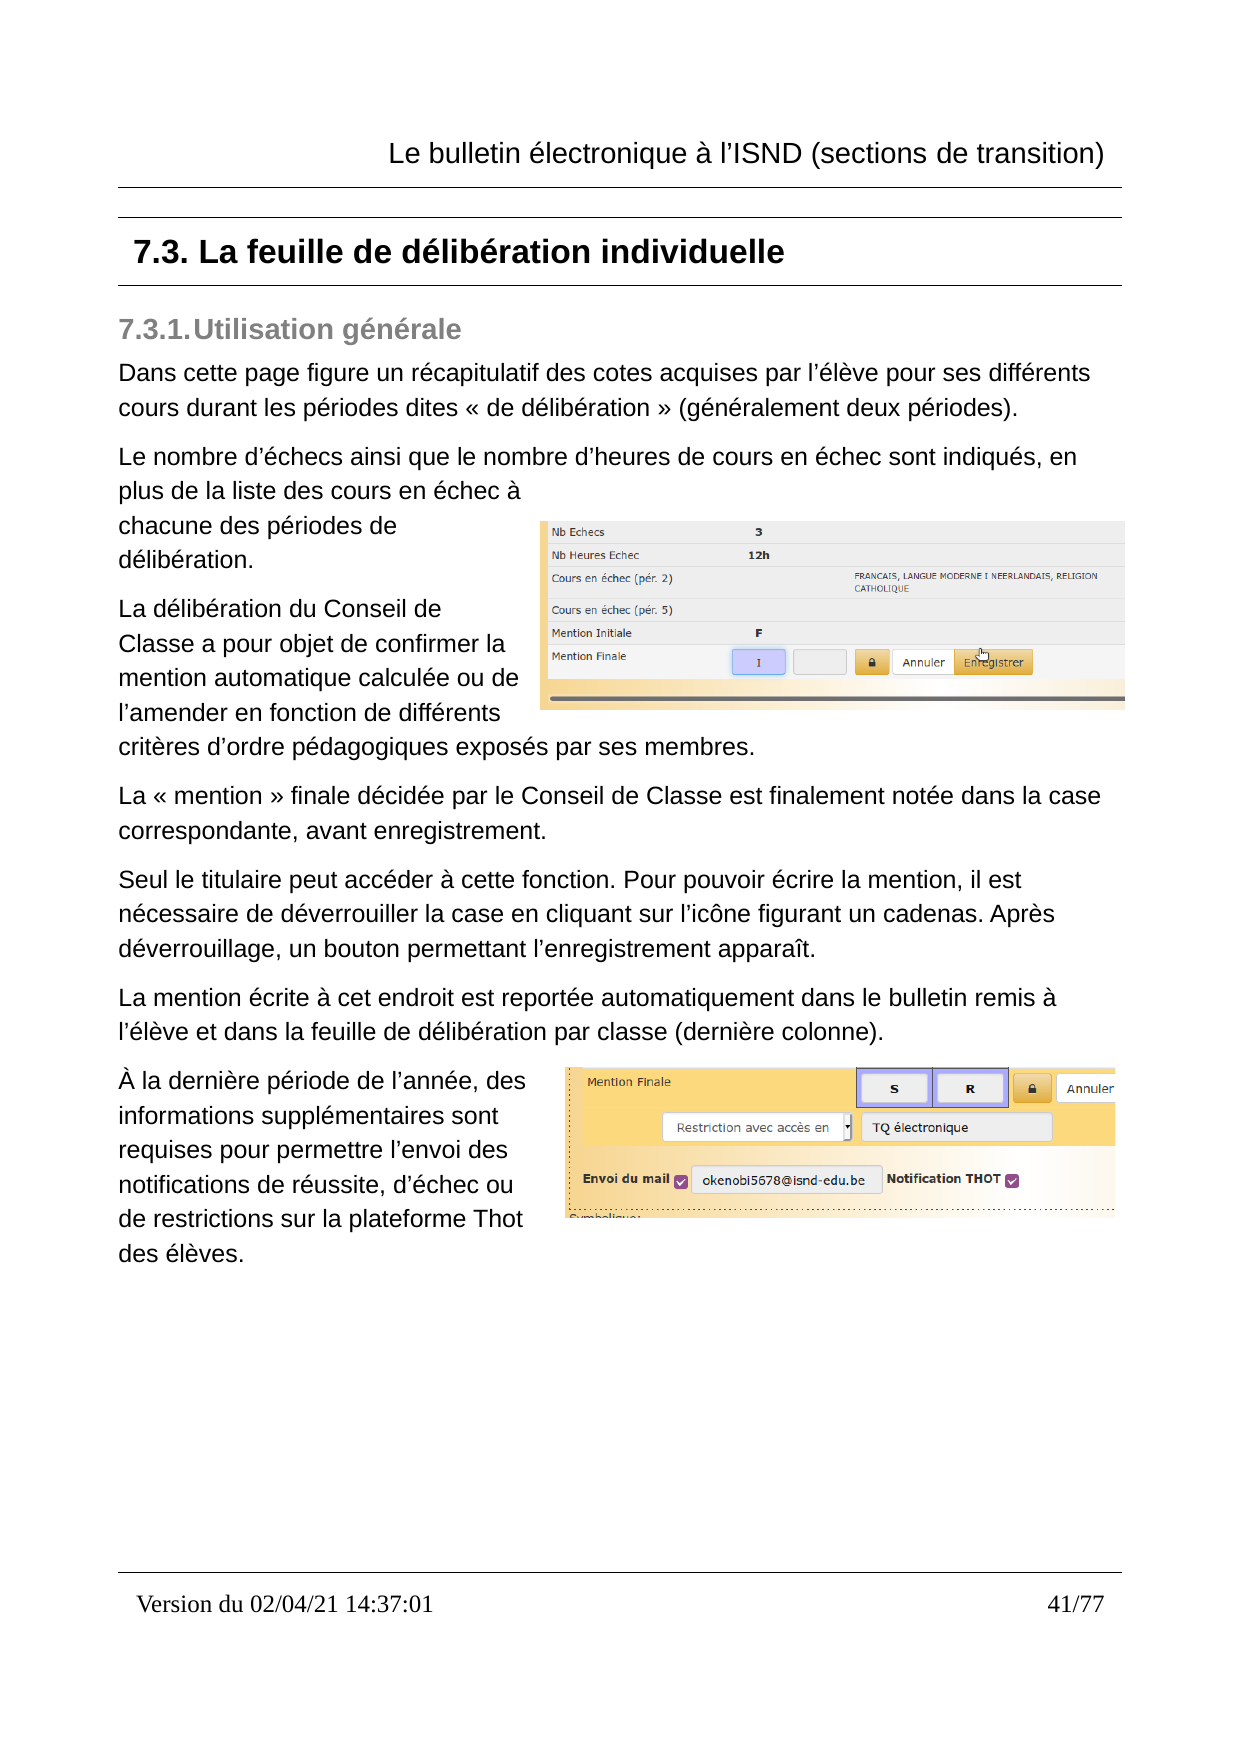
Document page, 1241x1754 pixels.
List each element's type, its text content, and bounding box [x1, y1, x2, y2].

text La délibération du Conseil de Classe a pour objet de confirmer la mention automatique calculée ou de l’amender en fonction de différents critères d’ordre pédagogiques exposés par ses membres. [118, 594, 1122, 761]
text Le nombre d’échecs ainsi que le nombre d’heures de cours en échec sont indiqués, en plus de la liste des cours en échec à chacune des périodes de délibération. [118, 442, 1122, 574]
text À la dernière période de l’année, des informations supplémentaires sont requises pour permettre l’envoi des notifications de réussite, d’échec ou de restrictions sur la plateforme Thot des élèves. [118, 1066, 1122, 1267]
subtitle Utilisation générale [118, 312, 1122, 346]
text Seul le titulaire peut accéder à cette fonction. Pour pouvoir écrire la mention, il est nécessaire de déverrouiller la case en cliquant sur l’icône figurant un cadenas. Après déverrouillage, un bouton permettant l’enregistrement apparaît. [118, 865, 1122, 962]
text La « mention » finale décidée par le Conseil de Classe est finalement notée dans la case correspondante, avant enregistrement. [118, 781, 1122, 844]
text Dans cette page figure un récapitulatif des cotes acquises par l’élève pour ses différents cours durant les périodes dites « de délibération » (généralement deux périodes). [118, 358, 1122, 421]
picture [565, 1067, 1116, 1218]
picture [539, 521, 1125, 710]
text La mention écrite à cet endroit est reportée automatiquement dans le bulletin remis à l’élève et dans la feuille de délibération par classe (dernière colonne). [118, 983, 1122, 1046]
subtitle La feuille de délibération individuelle [118, 218, 1122, 285]
